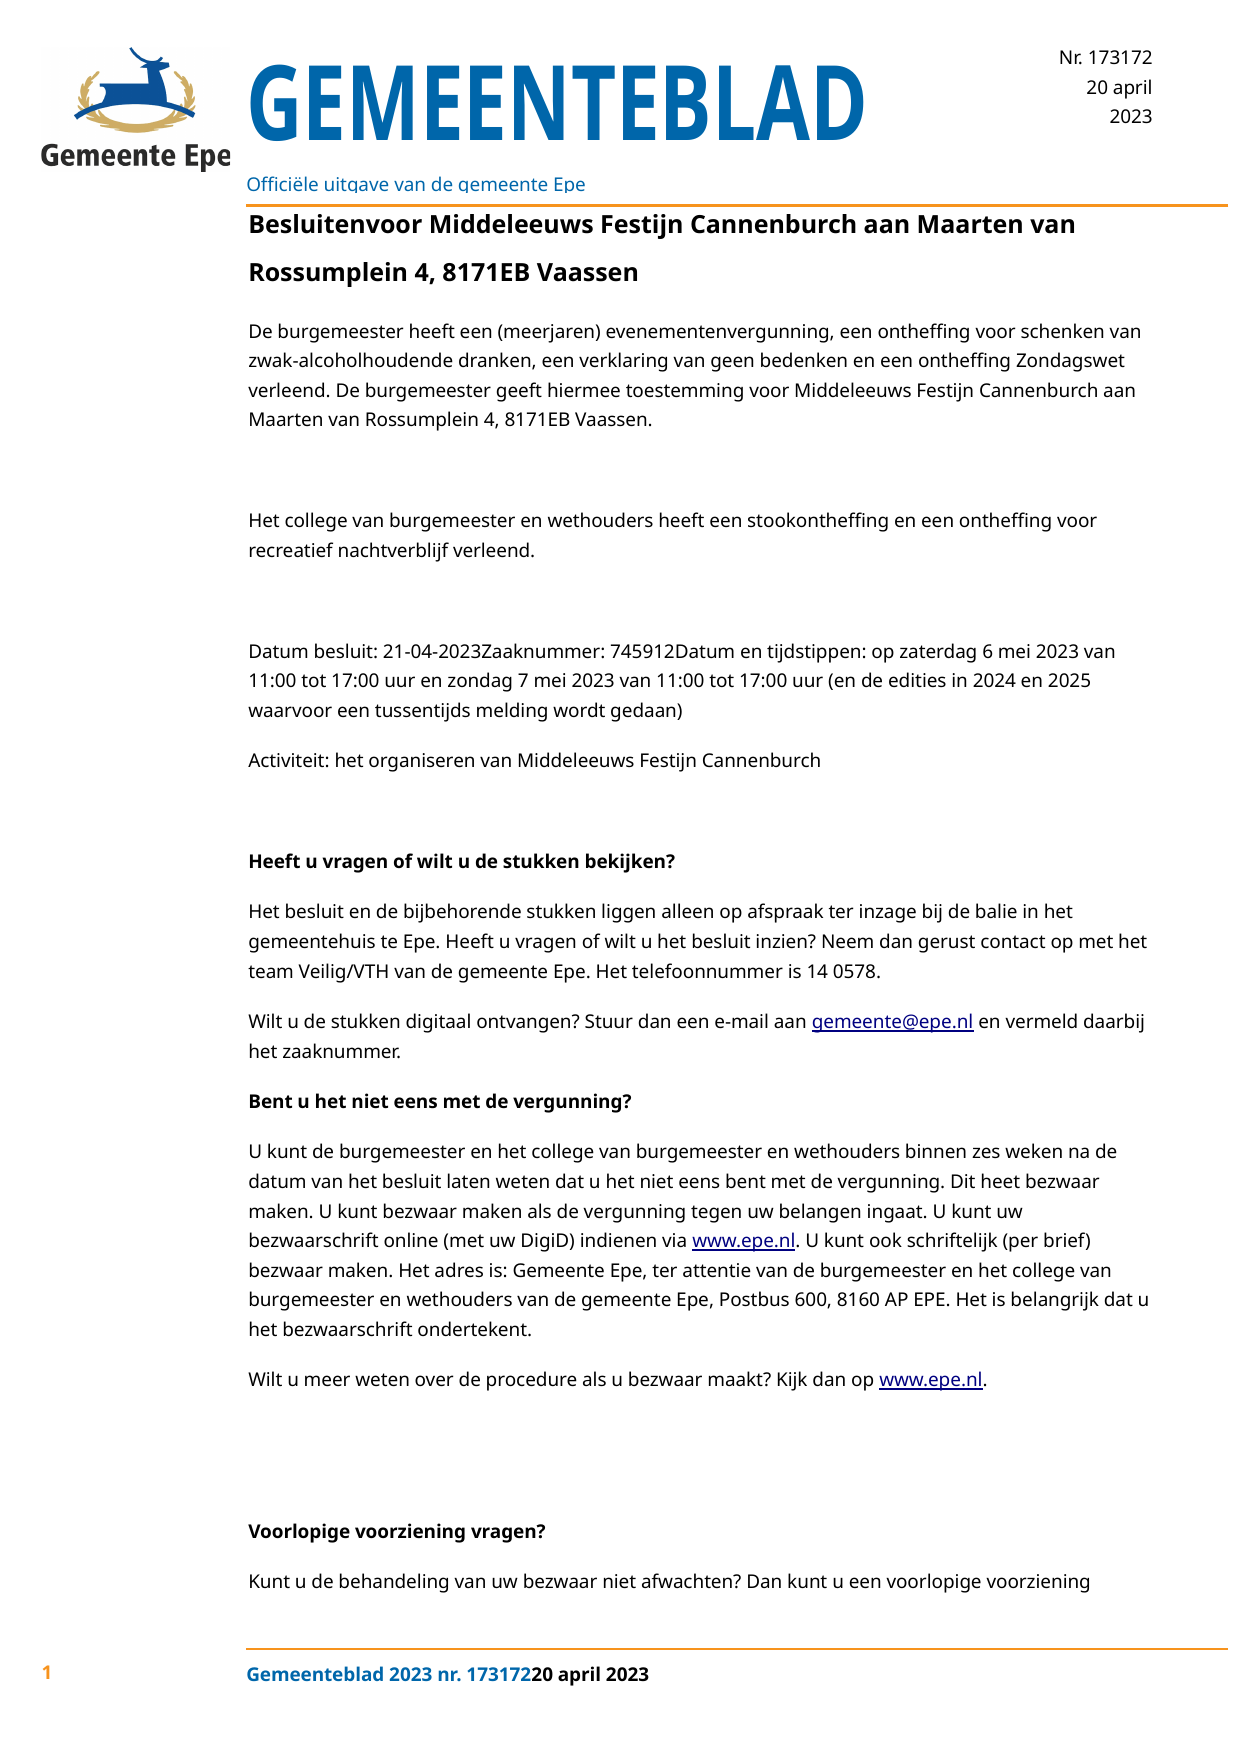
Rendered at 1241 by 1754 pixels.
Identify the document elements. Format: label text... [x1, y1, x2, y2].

text Bent u het niet eens met de vergunning? [248, 1088, 1152, 1114]
text Het besluit en de bijbehorende stukken liggen alleen op afspraak ter inzage bij de balie in het gemeentehuis te Epe. Heeft u vragen of wilt u het besluit inzien? Neem dan gerust contact op met het team Veilig/VTH van de gemeente Epe. Het telefoonnummer is 14 0578. [248, 899, 1152, 984]
text U kunt de burgemeester en het college van burgemeester en wethouders binnen zes weken na de datum van het besluit laten weten dat u het niet eens bent met de vergunning. Dit heet bezwaar maken. U kunt bezwaar maken als de vergunning tegen uw belangen ingaat. U kunt uw bezwaarschrift online (met uw DigiD) indienen via www.epe.nl. U kunt ook schriftelijk (per brief) bezwaar maken. Het adres is: Gemeente Epe, ter attentie van de burgemeester en het college van burgemeester en wethouders van de gemeente Epe, Postbus 600, 8160 AP EPE. Het is belangrijk dat u het bezwaarschrift ondertekent. [248, 1139, 1152, 1342]
text Voorlopige voorziening vragen? [248, 1518, 1152, 1544]
picture [41, 47, 231, 172]
text Kunt u de behandeling van uw bezwaar niet afwachten? Dan kunt u een voorlopige voorziening [248, 1568, 1152, 1594]
text Datum besluit: 21-04-2023Zaaknummer: 745912Datum en tijdstippen: op zaterdag 6 mei 2023 van 11:00 tot 17:00 uur en zondag 7 mei 2023 van 11:00 tot 17:00 uur (en de edities in 2024 en 2025 waarvoor een tussentijds melding wordt gedaan) [248, 638, 1152, 723]
text Het college van burgemeester en wethouders heeft een stookontheffing en een ontheffing voor recreatief nachtverblijf verleend. [248, 507, 1152, 563]
text Wilt u meer weten over de procedure als u bezwaar maakt? Kijk dan op www.epe.nl. [248, 1367, 1152, 1392]
text Activiteit: het organiseren van Middeleeuws Festijn Cannenburch [248, 747, 1152, 773]
text Wilt u de stukken digitaal ontvangen? Stuur dan een e-mail aan gemeente@epe.nl en vermeld daarbij het zaaknummer. [248, 1008, 1152, 1064]
text De burgemeester heeft een (meerjaren) evenementenvergunning, een ontheffing voor schenken van zwak-alcoholhoudende dranken, een verklaring van geen bedenken en een ontheffing Zondagswet verleend. De burgemeester geeft hiermee toestemming voor Middeleeuws Festijn Cannenburch aan Maarten van Rossumplein 4, 8171EB Vaassen. [248, 318, 1152, 432]
text Heeft u vragen of wilt u de stukken bekijken? [248, 848, 1152, 874]
text Besluitenvoor Middeleeuws Festijn Cannenburch aan Maarten van Rossumplein 4, 8171EB Vaassen [248, 207, 1152, 288]
